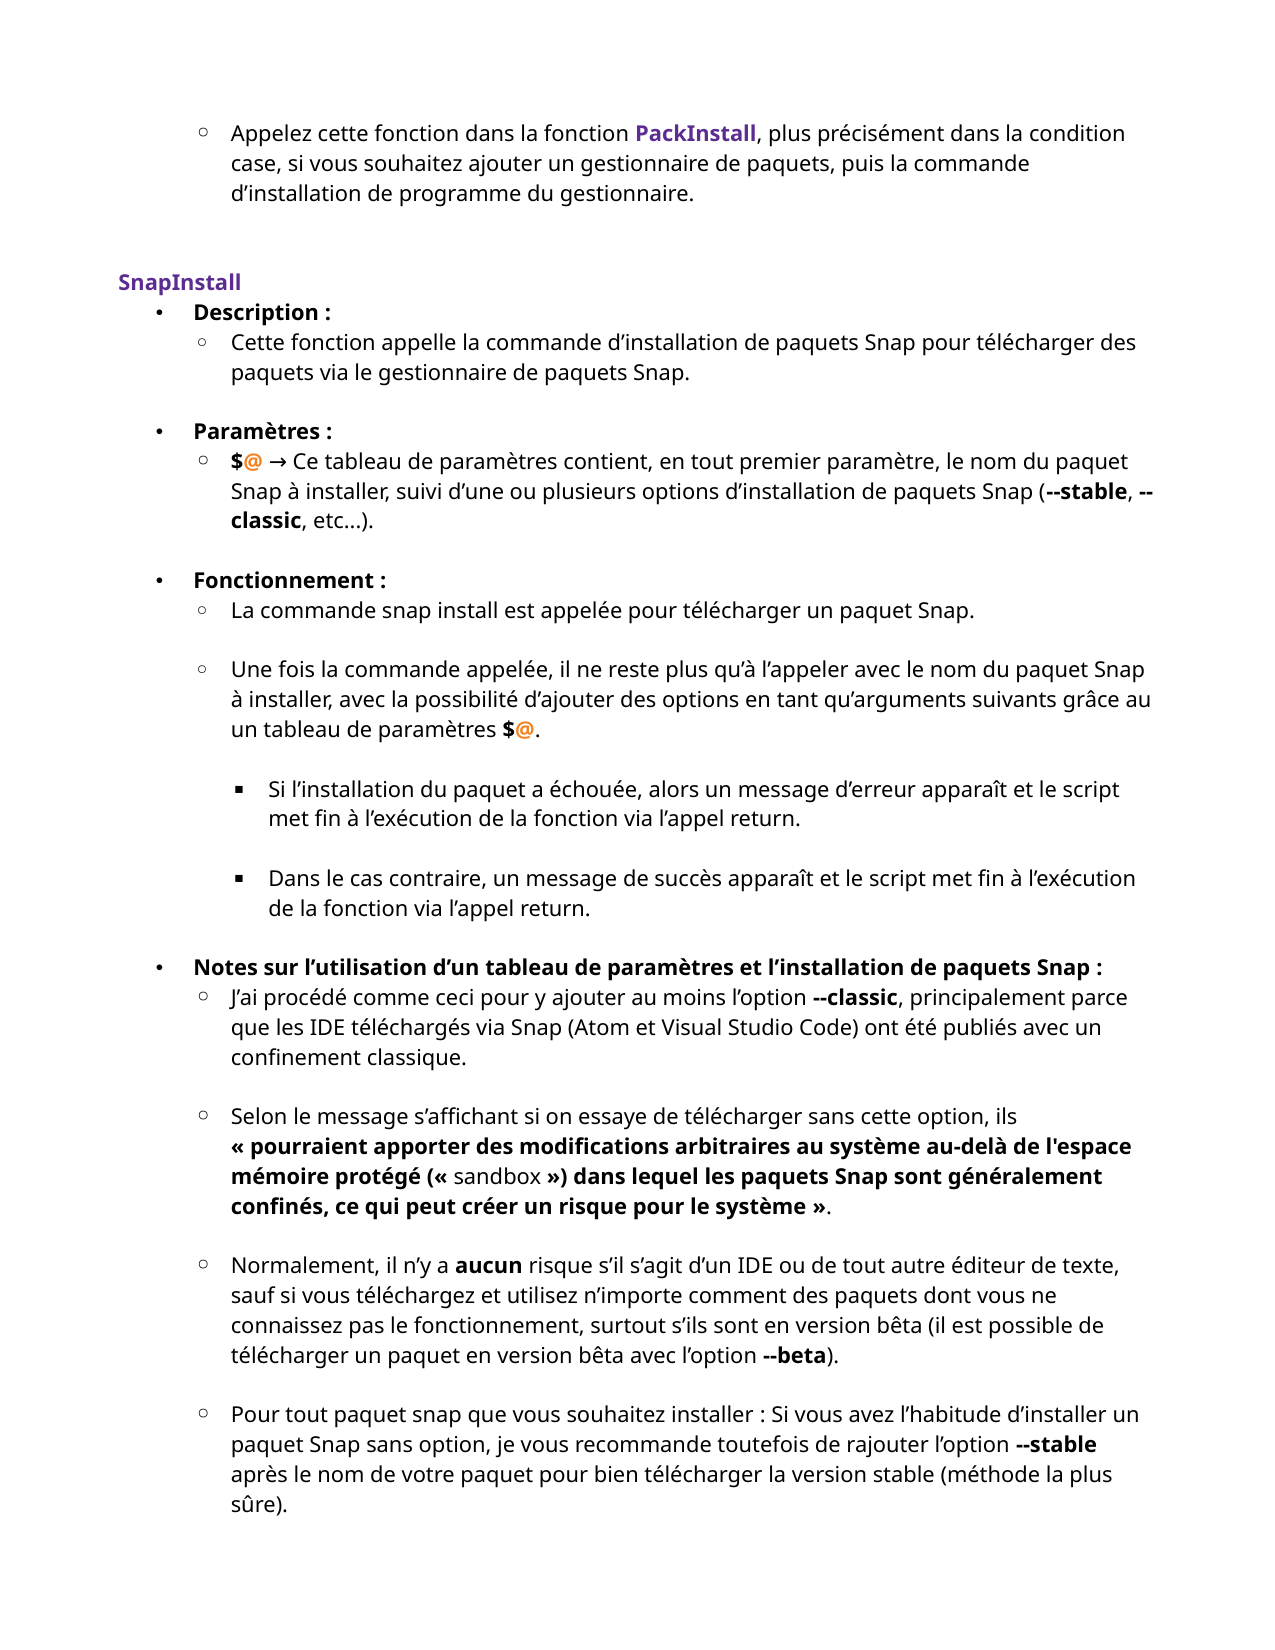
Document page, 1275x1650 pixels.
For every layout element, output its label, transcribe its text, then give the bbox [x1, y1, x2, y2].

list Selon le message s’affichant si on essaye de télécharger sans cette option, ils « pourraient apporter des modifications arbitraires au système au-delà de l'espace mémoire protégé (« sandbox ») dans lequel les paquets Snap sont généralement confinés, ce qui peut créer un risque pour le système ». [193, 1101, 1157, 1220]
list Normalement, il n’y a aucun risque s’il s’agit d’un IDE ou de tout autre éditeur de texte, sauf si vous téléchargez et utilisez n’importe comment des paquets dont vous ne connaissez pas le fonctionnement, surtout s’ils sont en version bêta (il est possible de télécharger un paquet en version bêta avec l’option --beta). [193, 1250, 1157, 1369]
list Si l’installation du paquet a échouée, alors un message d’erreur apparaît et le script met fin à l’exécution de la fonction via l’appel return. [231, 773, 1157, 833]
list Notes sur l’utilisation d’un tableau de paramètres et l’installation de paquets Snap : [156, 952, 1157, 982]
list Dans le cas contraire, un message de succès apparaît et le script met fin à l’exécution de la fonction via l’appel return. [231, 863, 1157, 922]
list J’ai procédé comme ceci pour y ajouter au moins l’option --classic, principalement parce que les IDE téléchargés via Snap (Atom et Visual Studio Code) ont été publiés avec un confinement classique. [193, 982, 1157, 1071]
list Fonctionnement : [156, 565, 1157, 595]
list Description : [156, 297, 1157, 327]
text SnapInstall [118, 267, 1157, 297]
list Pour tout paquet snap que vous souhaitez installer : Si vous avez l’habitude d’installer un paquet Snap sans option, je vous recommande toutefois de rajouter l’option --stable après le nom de votre paquet pour bien télécharger la version stable (méthode la plus sûre). [193, 1399, 1157, 1518]
list La commande snap install est appelée pour télécharger un paquet Snap. [193, 595, 1157, 624]
list Paramètres : [156, 416, 1157, 446]
list Une fois la commande appelée, il ne reste plus qu’à l’appeler avec le nom du paquet Snap à installer, avec la possibilité d’ajouter des options en tant qu’arguments suivants grâce au un tableau de paramètres $@. [193, 654, 1157, 744]
list $@ → Ce tableau de paramètres contient, en tout premier paramètre, le nom du paquet Snap à installer, suivi d’une ou plusieurs options d’installation de paquets Snap (--stable, --classic, etc...). [193, 446, 1157, 535]
list Cette fonction appelle la commande d’installation de paquets Snap pour télécharger des paquets via le gestionnaire de paquets Snap. [193, 327, 1157, 386]
list Appelez cette fonction dans la fonction PackInstall, plus précisément dans la condition case, si vous souhaitez ajouter un gestionnaire de paquets, puis la commande d’installation de programme du gestionnaire. [193, 118, 1157, 207]
